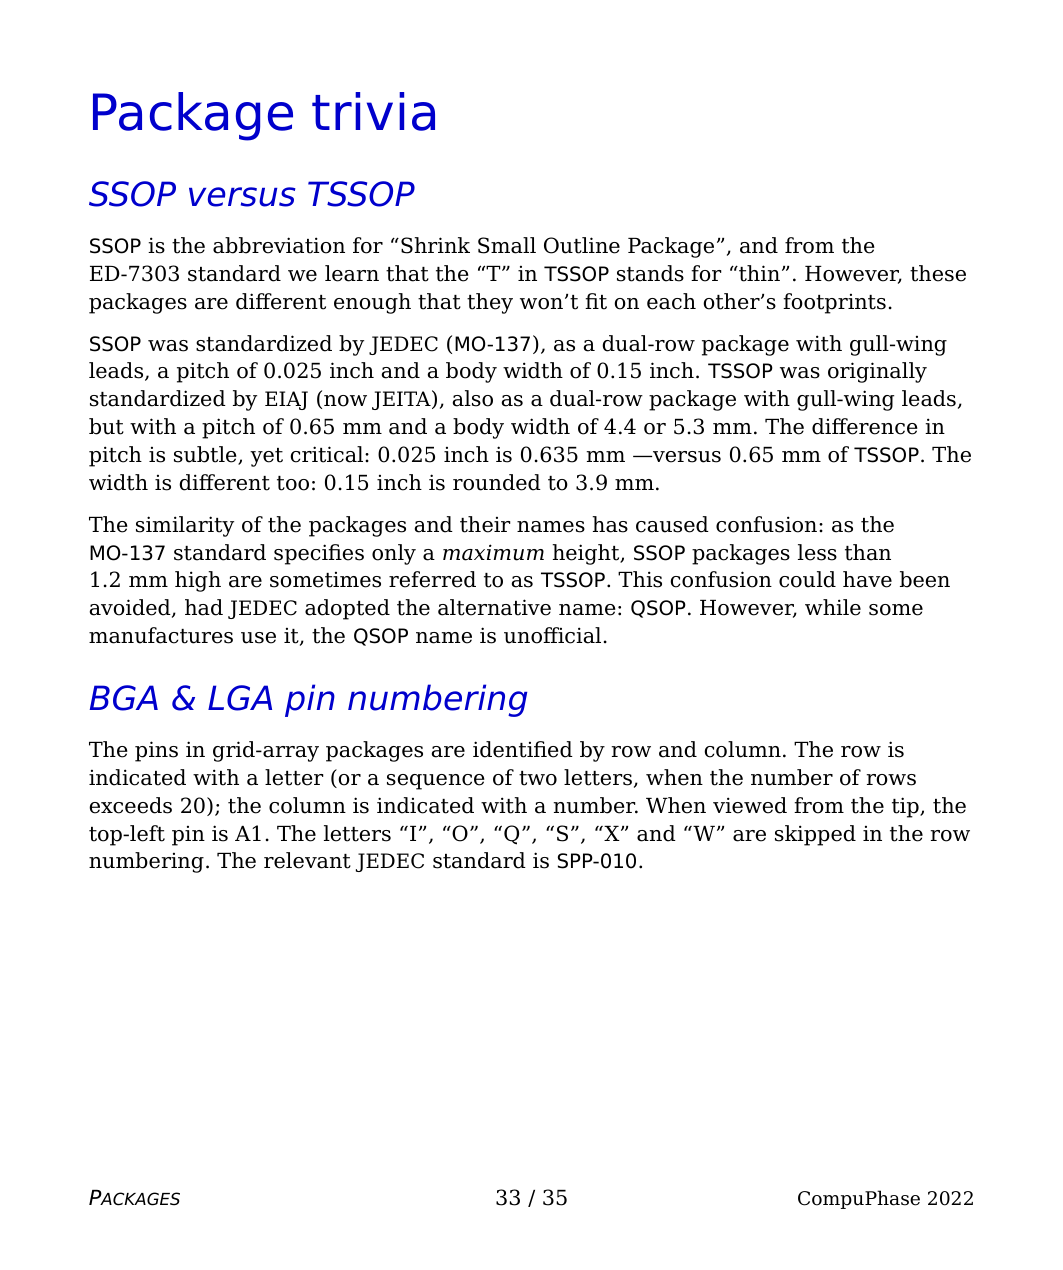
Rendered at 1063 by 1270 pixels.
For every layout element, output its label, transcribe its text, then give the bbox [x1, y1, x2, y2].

text SSOP was standardized by JEDEC (MO-137), as a dual-row package with gull-wing leads, a pitch of 0.025 inch and a body width of 0.15 inch. TSSOP was originally standardized by EIAJ (now JEITA), also as a dual-row package with gull-wing leads, but with a pitch of 0.65 mm and a body width of 4.4 or 5.3 mm. The difference in pitch is subtle, yet critical: 0.025 inch is 0.635 mm —versus 0.65 mm of TSSOP. The width is different too: 0.15 inch is rounded to 3.9 mm. [88, 332, 974, 495]
text The similarity of the packages and their names has caused confusion: as the MO‑137 standard specifies only a maximum height, SSOP packages less than 1.2 mm high are sometimes referred to as TSSOP. This confusion could have been avoided, had JEDEC adopted the alternative name: QSOP. However, while some manufactures use it, the QSOP name is unofficial. [88, 513, 974, 648]
subtitle SSOP versus TSSOP [88, 176, 974, 214]
text SSOP is the abbreviation for “Shrink Small Outline Package”, and from the ED‑7303 standard we learn that the “T” in TSSOP stands for “thin”. However, these packages are different enough that they won’t fit on each other’s footprints. [88, 234, 974, 314]
subtitle Package trivia [88, 84, 974, 142]
text The pins in grid-array packages are identified by row and column. The row is indicated with a letter (or a sequence of two letters, when the number of rows exceeds 20); the column is indicated with a number. When viewed from the tip, the top-left pin is A1. The letters “I”, “O”, “Q”, “S”, “X” and “W” are skipped in the row numbering. The relevant JEDEC standard is SPP-010. [88, 738, 974, 874]
subtitle BGA & LGA pin numbering [88, 680, 974, 718]
